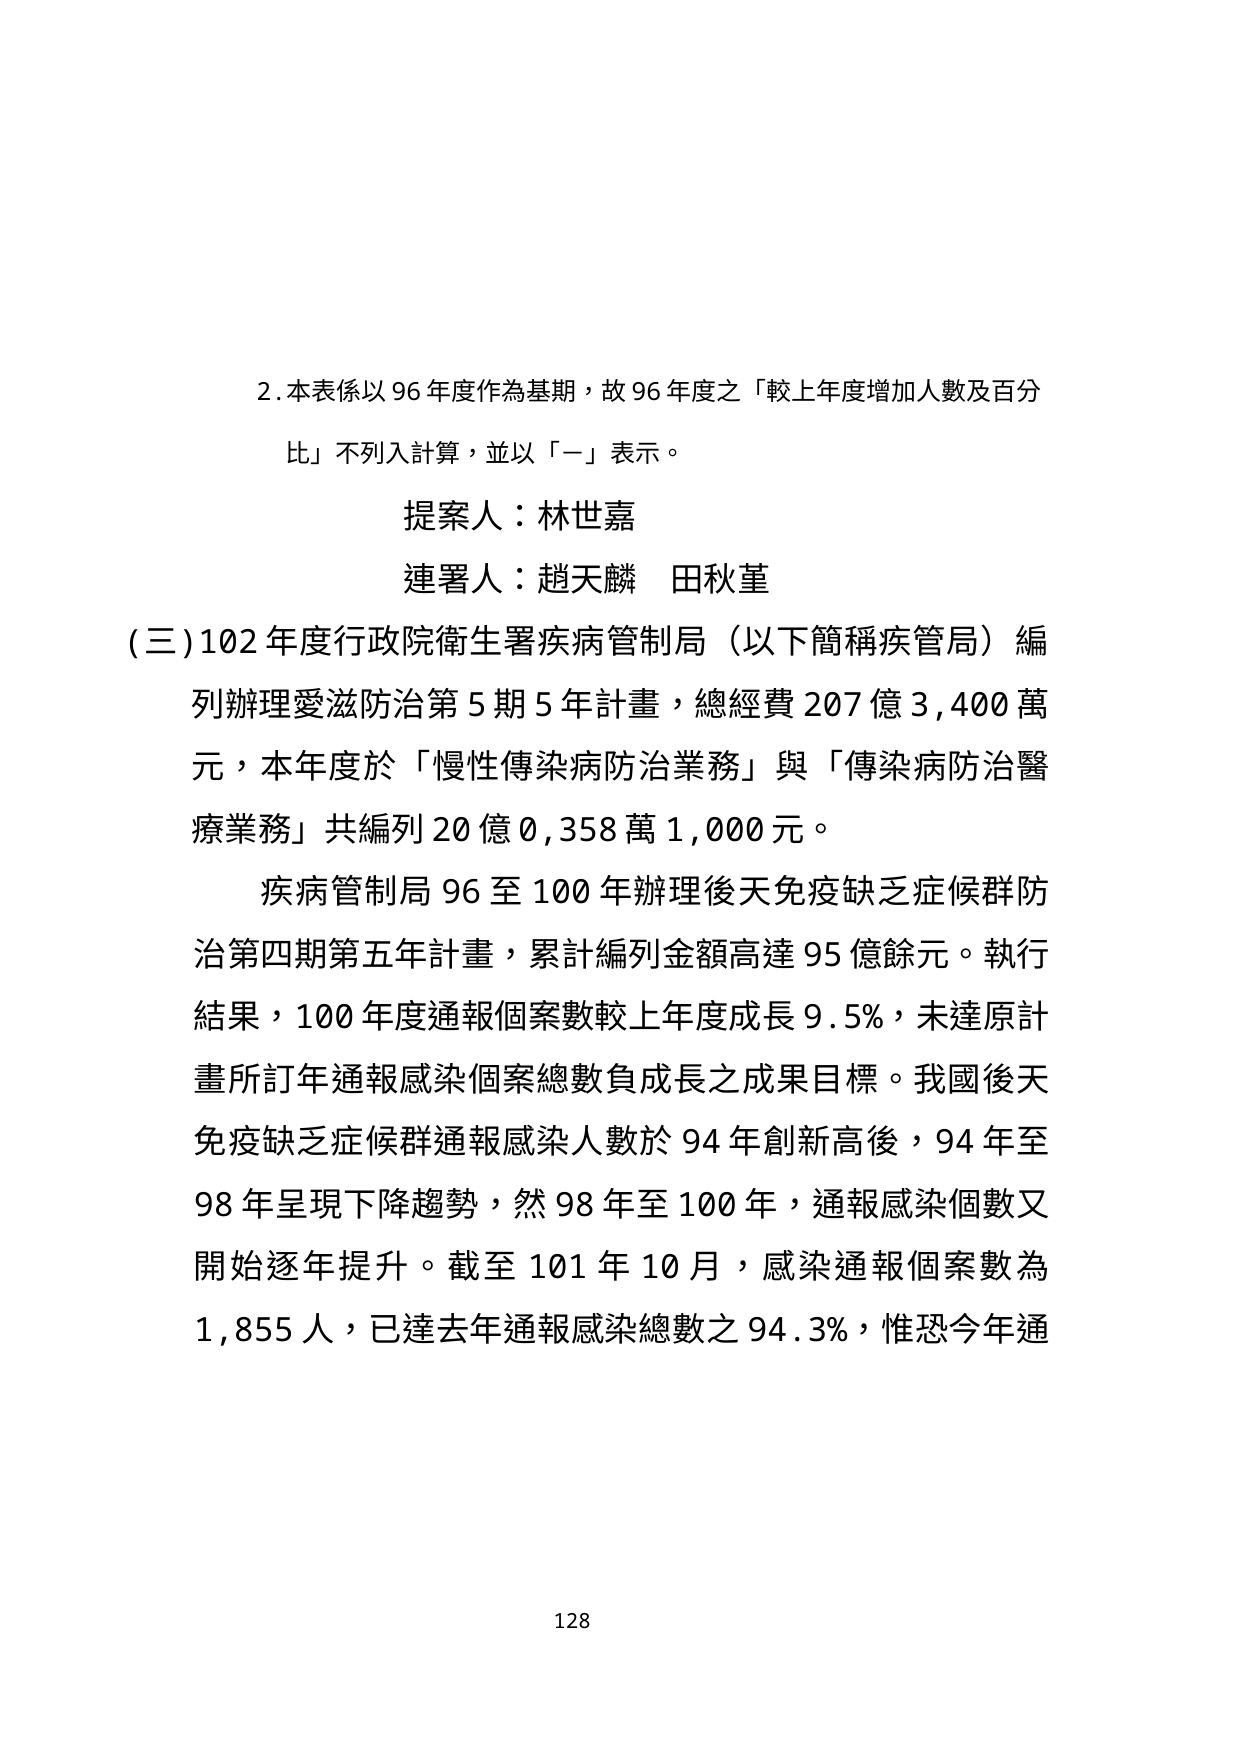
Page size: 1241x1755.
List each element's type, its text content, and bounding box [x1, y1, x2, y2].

text 連署人：趙天麟 田秋堇 [94, 535, 1050, 597]
text 2.本表係以96年度作為基期，故96年度之「較上年度增加人數及百分比」不列入計算，並以「－」表示。 [256, 347, 1050, 472]
text (三)102年度行政院衛生署疾病管制局（以下簡稱疾管局）編列辦理愛滋防治第5期5年計畫，總經費207億3,400萬元，本年度於「慢性傳染病防治業務」與「傳染病防治醫療業務」共編列20億0,358萬1,000元。 [123, 597, 1050, 847]
text 疾病管制局96至100年辦理後天免疫缺乏症候群防治第四期第五年計畫，累計編列金額高達95億餘元。執行結果，100年度通報個案數較上年度成長9.5%，未達原計畫所訂年通報感染個案總數負成長之成果目標。我國後天免疫缺乏症候群通報感染人數於94年創新高後，94年至98年呈現下降趨勢，然98年至100年，通報感染個數又開始逐年提升。截至101年10月，感染通報個案數為1,855人，已達去年通報感染總數之94.3%，惟恐今年通 [194, 847, 1050, 1347]
text 提案人：林世嘉 [94, 472, 1050, 535]
